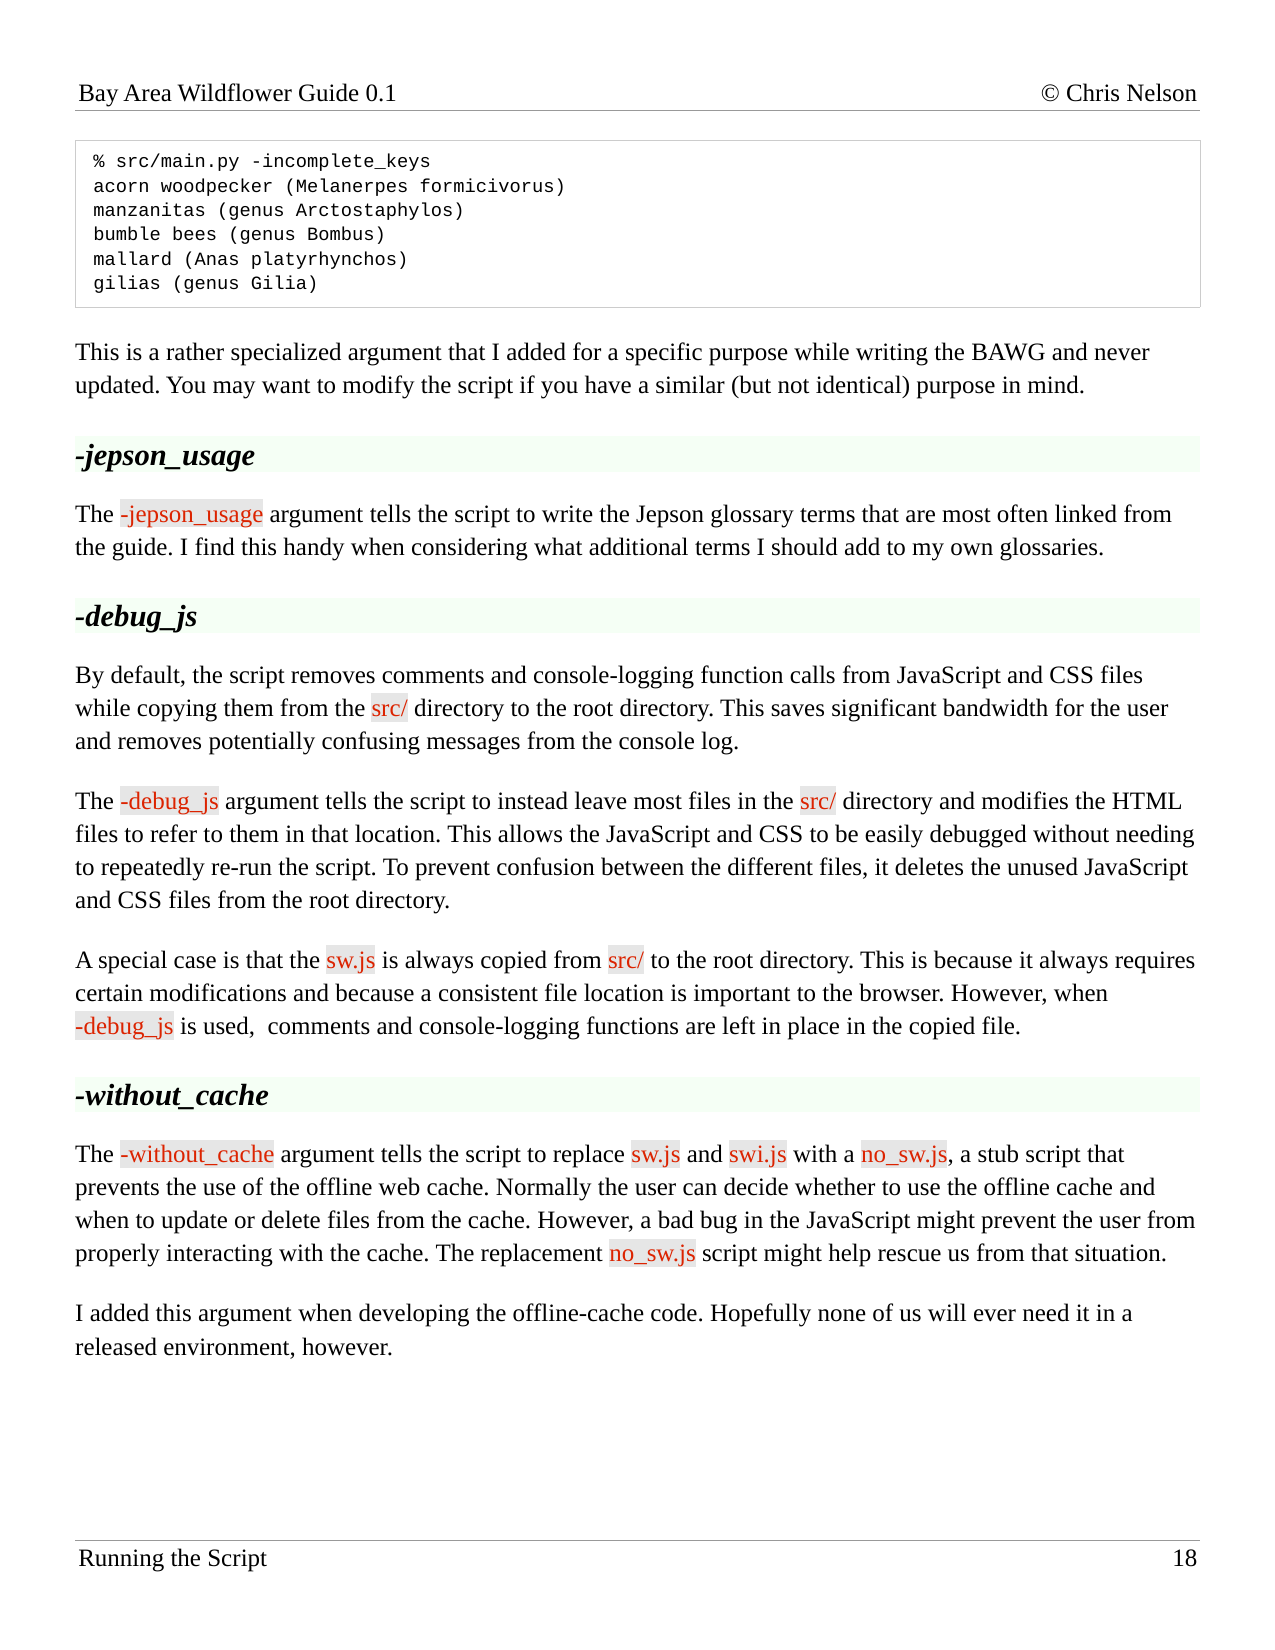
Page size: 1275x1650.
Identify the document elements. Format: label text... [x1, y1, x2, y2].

text The -debug_js argument tells the script to instead leave most files in the src/ directory and modifies the HTML files to refer to them in that location. This allows the JavaScript and CSS to be easily debugged without needing to repeatedly re-run the script. To prevent confusion between the different files, it deletes the unused JavaScript and CSS files from the root directory. [75, 786, 1200, 914]
subtitle -without_cache [75, 1077, 1200, 1112]
text The -jepson_usage argument tells the script to write the Jepson glossary terms that are most often linked from the guide. I find this handy when considering what additional terms I should add to my own glossaries. [75, 499, 1200, 560]
text bumble bees (genus Bombus) [76, 213, 1200, 237]
text mallard (Anas platyrhynchos) [76, 237, 1200, 262]
subtitle -debug_js [75, 598, 1200, 633]
text This is a rather specialized argument that I added for a specific purpose while writing the BAWG and never updated. You may want to modify the script if you have a similar (but not identical) purpose in mind. [75, 337, 1200, 399]
text The -without_cache argument tells the script to replace sw.js and swi.js with a no_sw.js, a stub script that prevents the use of the offline web cache. Normally the user can decide whether to use the offline cache and when to update or delete files from the cache. However, a bad bug in the JavaScript might prevent the user from properly interacting with the cache. The replacement no_sw.js script might help rescue us from that situation. [75, 1139, 1200, 1267]
text By default, the script removes comments and console-logging function calls from JavaScript and CSS files while copying them from the src/ directory to the root directory. This saves significant bandwidth for the user and removes potentially confusing messages from the console log. [75, 660, 1200, 755]
text acorn woodpecker (Melanerpes formicivorus) [76, 164, 1200, 189]
text % src/main.py -incomplete_keys [76, 141, 1200, 164]
subtitle -jepson_usage [75, 436, 1200, 472]
text I added this argument when developing the offline-cache code. Hopefully none of us will ever need it in a released environment, however. [75, 1298, 1200, 1360]
text A special case is that the sw.js is always copied from src/ to the root directory. This is because it always requires certain modifications and because a consistent file location is important to the browser. However, when ‑debug_js is used, comments and console-logging functions are left in place in the copied file. [75, 945, 1200, 1040]
text manzanitas (genus Arctostaphylos) [76, 189, 1200, 213]
text gilias (genus Gilia) [76, 262, 1200, 307]
